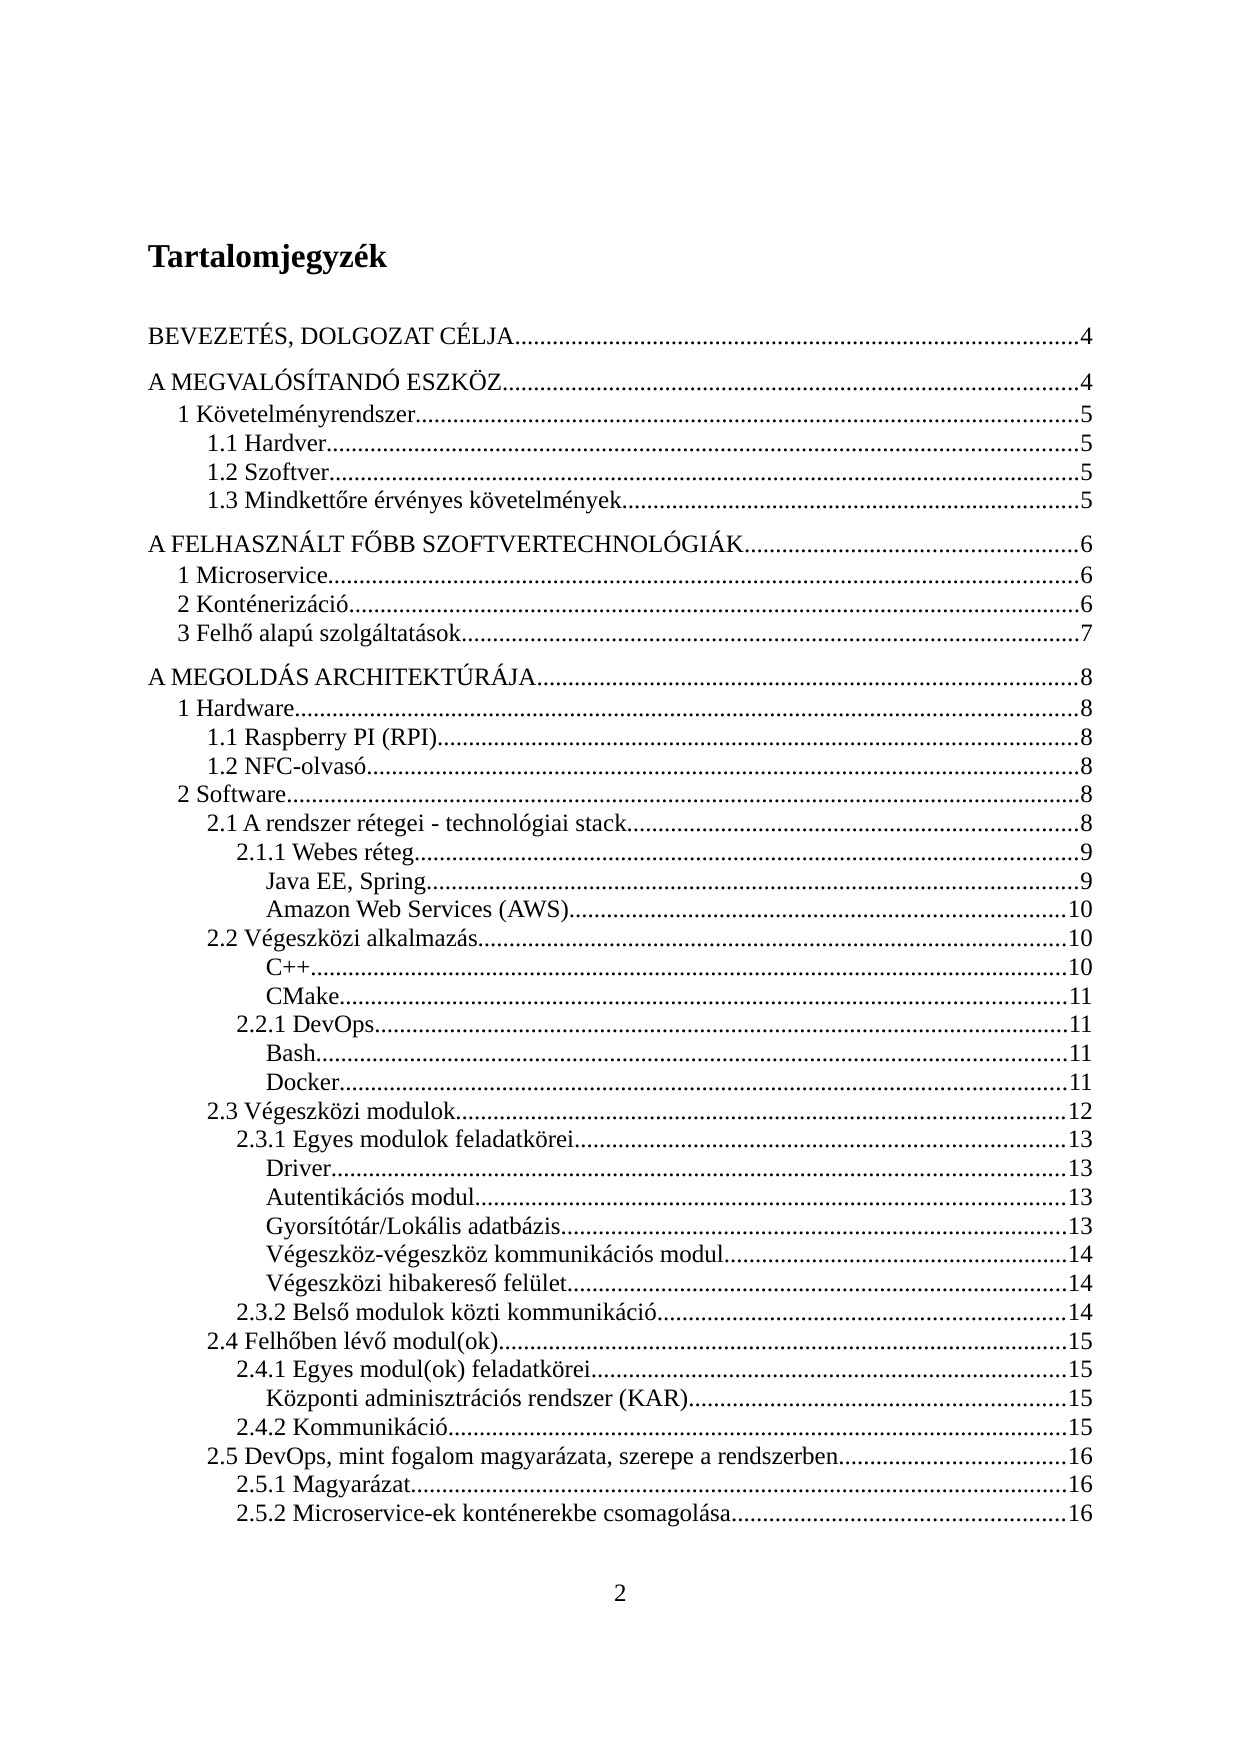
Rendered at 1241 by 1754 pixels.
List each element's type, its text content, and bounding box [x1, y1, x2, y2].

text 2.4.1 Egyes modul(ok) feladatkörei 15 [236, 1354, 1093, 1383]
text 1 Hardware 8 [177, 693, 1093, 722]
text 2.1.1 Webes réteg 9 [236, 837, 1093, 866]
text Végeszközi hibakereső felület 14 [266, 1268, 1093, 1297]
text 1 Microservice 6 [177, 561, 1093, 589]
text Központi adminisztrációs rendszer (KAR) 15 [266, 1383, 1093, 1412]
text 3 Felhő alapú szolgáltatások 7 [177, 618, 1093, 647]
text 2.2 Végeszközi alkalmazás 10 [207, 923, 1093, 952]
text 2.3 Végeszközi modulok 12 [207, 1096, 1093, 1124]
text 2.5.1 Magyarázat 16 [236, 1469, 1093, 1498]
text 2.5.2 Microservice-ek konténerekbe csomagolása 16 [236, 1498, 1093, 1527]
text 2.3.1 Egyes modulok feladatkörei 13 [236, 1124, 1093, 1153]
text 1.3 Mindkettőre érvényes követelmények 5 [207, 485, 1093, 514]
text 2.3.2 Belső modulok közti kommunikáció 14 [236, 1297, 1093, 1326]
text A MEGVALÓSÍTANDÓ ESZKÖZ 4 [148, 367, 1093, 396]
text 2.4.2 Kommunikáció 15 [236, 1412, 1093, 1441]
text Amazon Web Services (AWS) 10 [266, 894, 1093, 923]
text Bash 11 [266, 1038, 1093, 1067]
text BEVEZETÉS, DOLGOZAT CÉLJA 4 [148, 321, 1093, 350]
text 1.1 Hardver 5 [207, 428, 1093, 457]
text 2.1 A rendszer rétegei - technológiai stack 8 [207, 808, 1093, 837]
text A MEGOLDÁS ARCHITEKTÚRÁJA 8 [148, 662, 1093, 690]
text Docker 11 [266, 1067, 1093, 1096]
text 2.2.1 DevOps 11 [236, 1009, 1093, 1038]
text Végeszköz-végeszköz kommunikációs modul 14 [266, 1239, 1093, 1268]
text CMake 11 [266, 981, 1093, 1009]
subtitle Tartalomjegyzék [148, 236, 1093, 274]
text 1.1 Raspberry PI (RPI) 8 [207, 722, 1093, 751]
text Driver 13 [266, 1153, 1093, 1182]
text 1.2 NFC-olvasó 8 [207, 751, 1093, 779]
text 2.4 Felhőben lévő modul(ok) 15 [207, 1326, 1093, 1354]
text Gyorsítótár/Lokális adatbázis 13 [266, 1211, 1093, 1239]
text 1 Követelményrendszer 5 [177, 399, 1093, 428]
text 2 Software 8 [177, 779, 1093, 808]
text 1.2 Szoftver 5 [207, 457, 1093, 485]
text Autentikációs modul 13 [266, 1182, 1093, 1211]
text Java EE, Spring 9 [266, 866, 1093, 894]
text 2.5 DevOps, mint fogalom magyarázata, szerepe a rendszerben 16 [207, 1441, 1093, 1469]
text 2 Konténerizáció 6 [177, 589, 1093, 618]
text A FELHASZNÁLT FŐBB SZOFTVERTECHNOLÓGIÁK 6 [148, 529, 1093, 558]
text C++ 10 [266, 952, 1093, 981]
